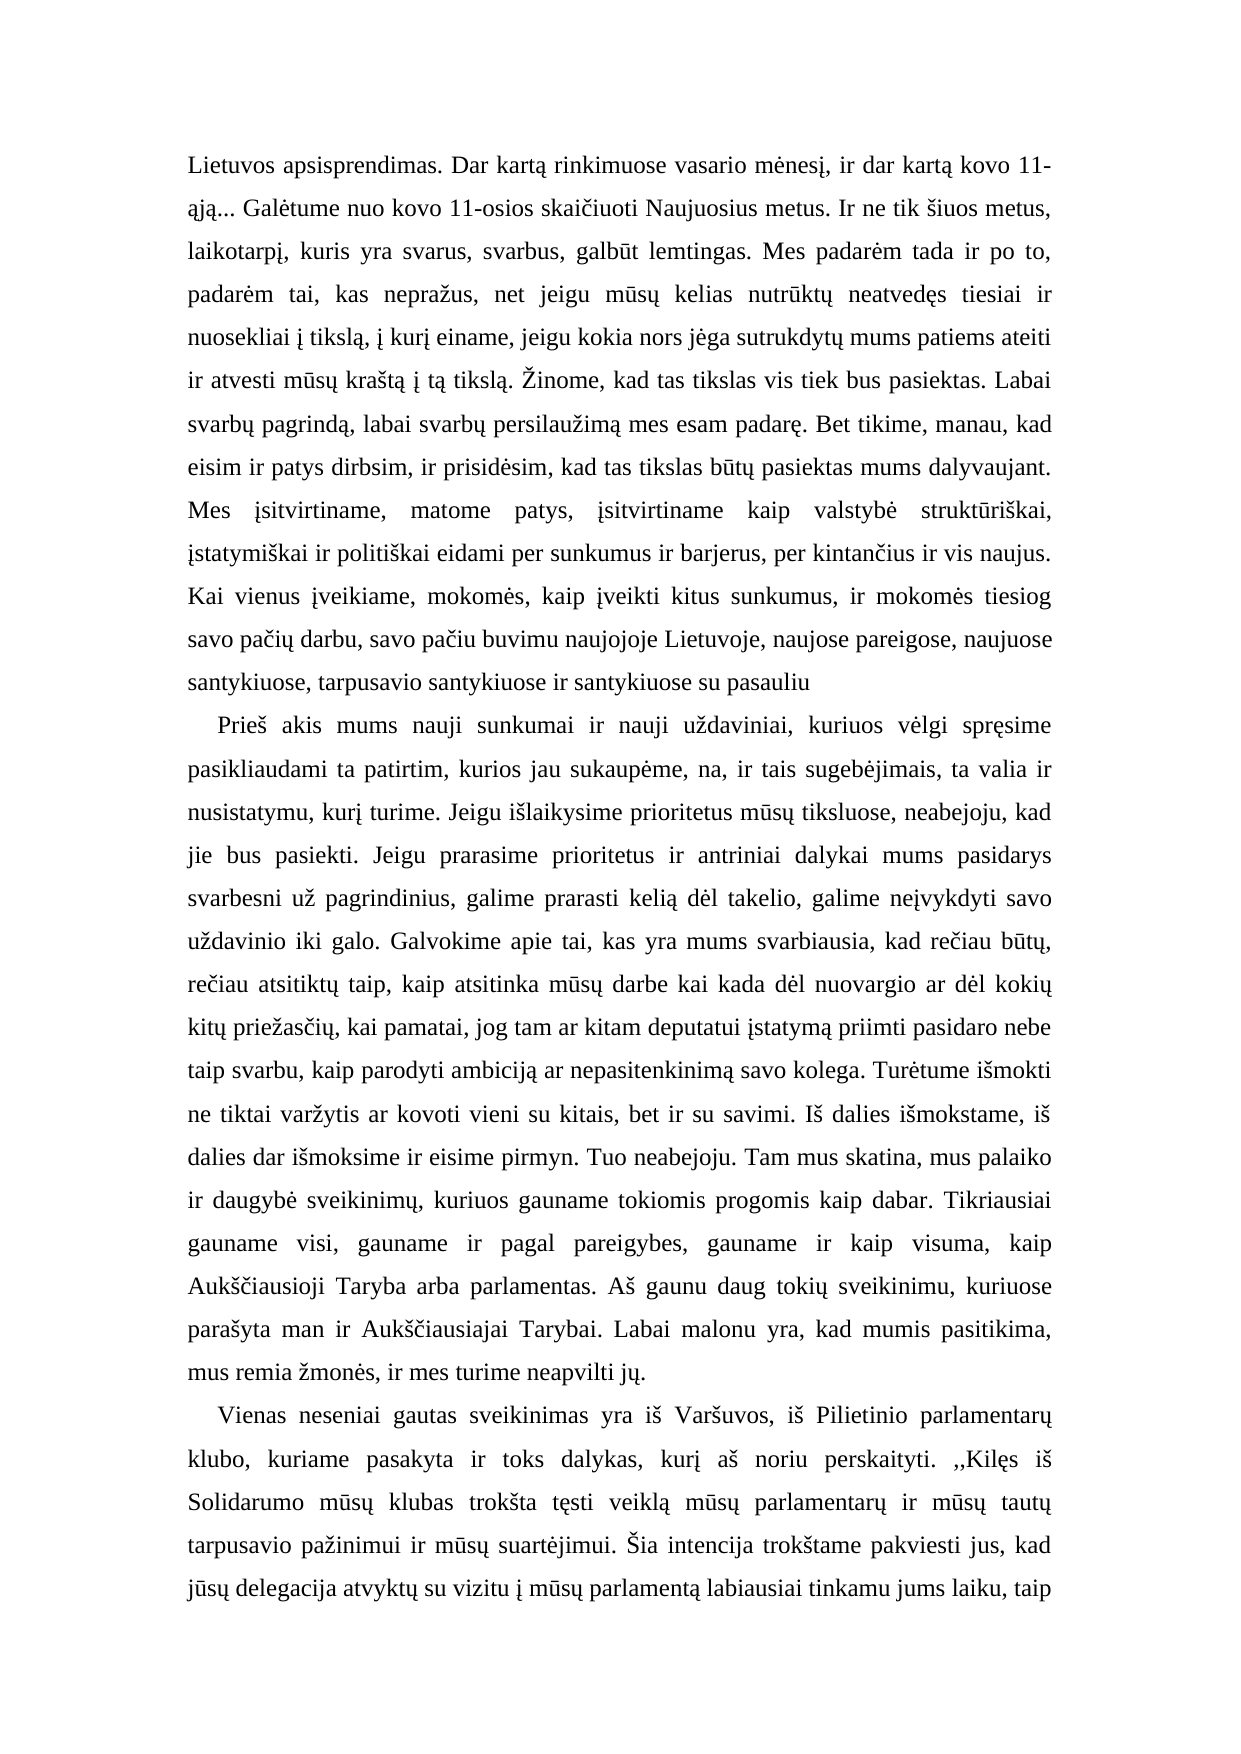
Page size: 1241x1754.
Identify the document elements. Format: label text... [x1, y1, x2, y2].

text Prieš akis mums nauji sunkumai ir nauji uždaviniai, kuriuos vėlgi spręsime pasikliaudami ta patirtim, kurios jau sukaupėme, na, ir tais sugebėjimais, ta valia ir nusistatymu, kurį turime. Jeigu išlaikysime prioritetus mūsų tiksluose, neabejoju, kad jie bus pasiekti. Jeigu prarasime prioritetus ir antriniai dalykai mums pasidarys svarbesni už pagrindinius, galime prarasti kelią dėl takelio, galime neįvykdyti savo uždavinio iki galo. Galvokime apie tai, kas yra mums svarbiausia, kad rečiau būtų, rečiau atsitiktų taip, kaip atsitinka mūsų darbe kai kada dėl nuovargio ar dėl kokių kitų priežasčių, kai pamatai, jog tam ar kitam deputatui įstatymą priimti pasidaro nebe taip svarbu, kaip parodyti ambiciją ar nepasitenkinimą savo kolega. Turėtume išmokti ne tiktai varžytis ar kovoti vieni su kitais, bet ir su savimi. Iš dalies išmokstame, iš dalies dar išmoksime ir eisime pirmyn. Tuo neabejoju. Tam mus skatina, mus palaiko ir daugybė sveikinimų, kuriuos gauname tokiomis progomis kaip dabar. Tikriausiai gauname visi, gauname ir pagal pareigybes, gauname ir kaip visuma, kaip Aukščiausioji Taryba arba parlamentas. Aš gaunu daug tokių sveikinimu, kuriuose parašyta man ir Aukščiausiajai Tarybai. Labai malonu yra, kad mumis pasitikima, mus remia žmonės, ir mes turime neapvilti jų. [187, 711, 1053, 1386]
text Lietuvos apsisprendimas. Dar kartą rinkimuose vasario mėnesį, ir dar kartą kovo 11-ąją... Galėtume nuo kovo 11-osios skaičiuoti Naujuosius metus. Ir ne tik šiuos metus, laikotarpį, kuris yra svarus, svarbus, galbūt lemtingas. Mes padarėm tada ir po to, padarėm tai, kas nepražus, net jeigu mūsų kelias nutrūktų neatvedęs tiesiai ir nuosekliai į tikslą, į kurį einame, jeigu kokia nors jėga sutrukdytų mums patiems ateiti ir atvesti mūsų kraštą į tą tikslą. Žinome, kad tas tikslas vis tiek bus pasiektas. Labai svarbų pagrindą, labai svarbų persilaužimą mes esam padarę. Bet tikime, manau, kad eisim ir patys dirbsim, ir prisidėsim, kad tas tikslas būtų pasiektas mums dalyvaujant. Mes įsitvirtiname, matome patys, įsitvirtiname kaip valstybė struktūriškai, įstatymiškai ir politiškai eidami per sunkumus ir barjerus, per kintančius ir vis naujus. Kai vienus įveikiame, mokomės, kaip įveikti kitus sunkumus, ir mokomės tiesiog savo pačių darbu, savo pačiu buvimu naujojoje Lietuvoje, naujose pareigose, naujuose santykiuose, tarpusavio santykiuose ir santykiuose su pasauliu [187, 150, 1053, 696]
text Vienas neseniai gautas sveikinimas yra iš Varšuvos, iš Pilietinio parlamentarų klubo, kuriame pasakyta ir toks dalykas, kurį aš noriu perskaityti. ,,Kilęs iš Solidarumo mūsų klubas trokšta tęsti veiklą mūsų parlamentarų ir mūsų tautų tarpusavio pažinimui ir mūsų suartėjimui. Šia intencija trokštame pakviesti jus, kad jūsų delegacija atvyktų su vizitu į mūsų parlamentą labiausiai tinkamu jums laiku, taip [187, 1401, 1053, 1602]
